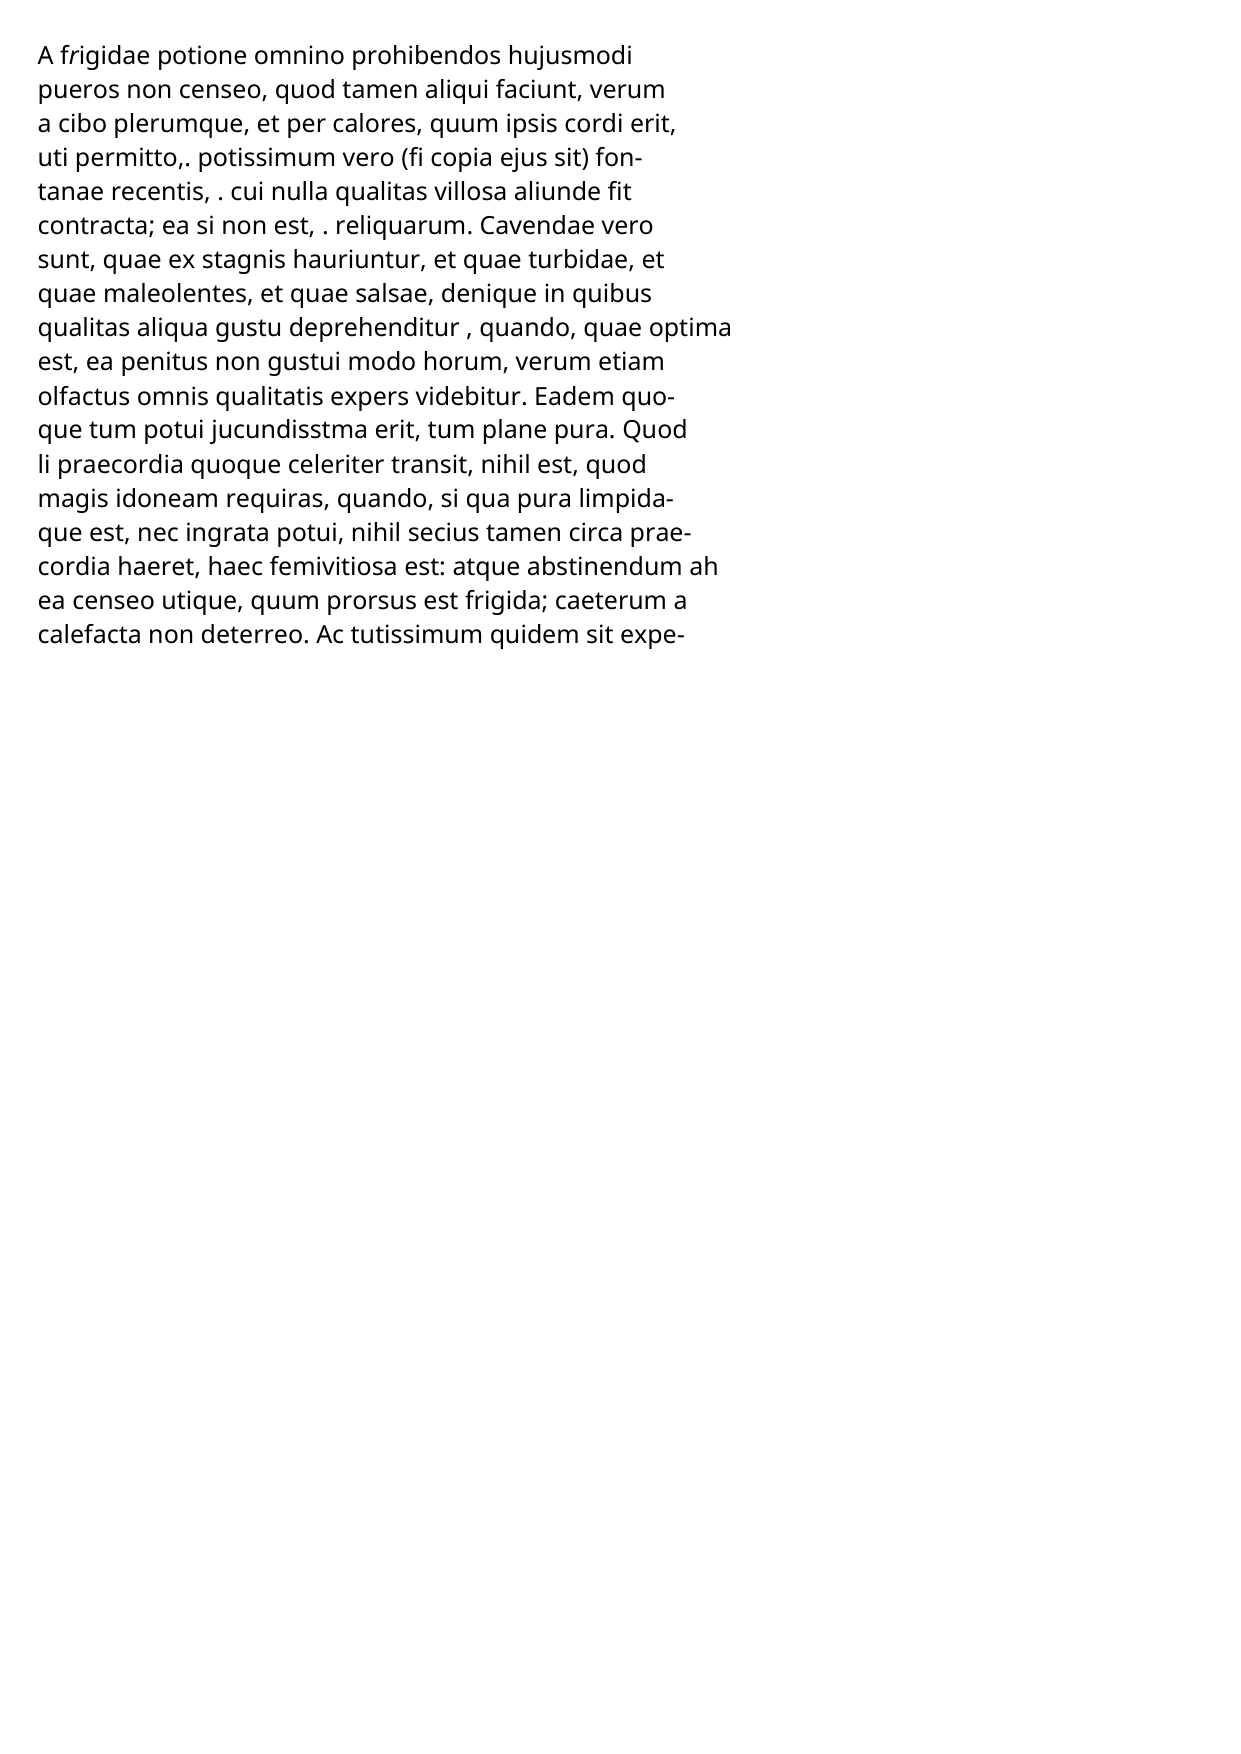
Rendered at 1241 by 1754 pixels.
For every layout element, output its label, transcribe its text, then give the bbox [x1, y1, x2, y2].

text A frigidae potione omnino prohibendos hujusmodi pueros non censeo, quod tamen aliqui faciunt, verum a cibo plerumque, et per calores, quum ipsis cordi erit, uti permitto,. potissimum vero (fi copia ejus sit) fon- tanae recentis, . cui nulla qualitas villosa aliunde fit contracta; ea si non est, . reliquarum. Cavendae vero sunt, quae ex stagnis hauriuntur, et quae turbidae, et quae maleolentes, et quae salsae, denique in quibus qualitas aliqua gustu deprehenditur , quando, quae optima est, ea penitus non gustui modo horum, verum etiam olfactus omnis qualitatis expers videbitur. Eadem quo- que tum potui jucundisstma erit, tum plane pura. Quod li praecordia quoque celeriter transit, nihil est, quod magis idoneam requiras, quando, si qua pura limpida- que est, nec ingrata potui, nihil secius tamen circa prae- cordia haeret, haec femivitiosa est: atque abstinendum ah ea censeo utique, quum prorsus est frigida; caeterum a calefacta non deterreo. Ac tutissimum quidem sit expe- [37, 37, 1203, 651]
